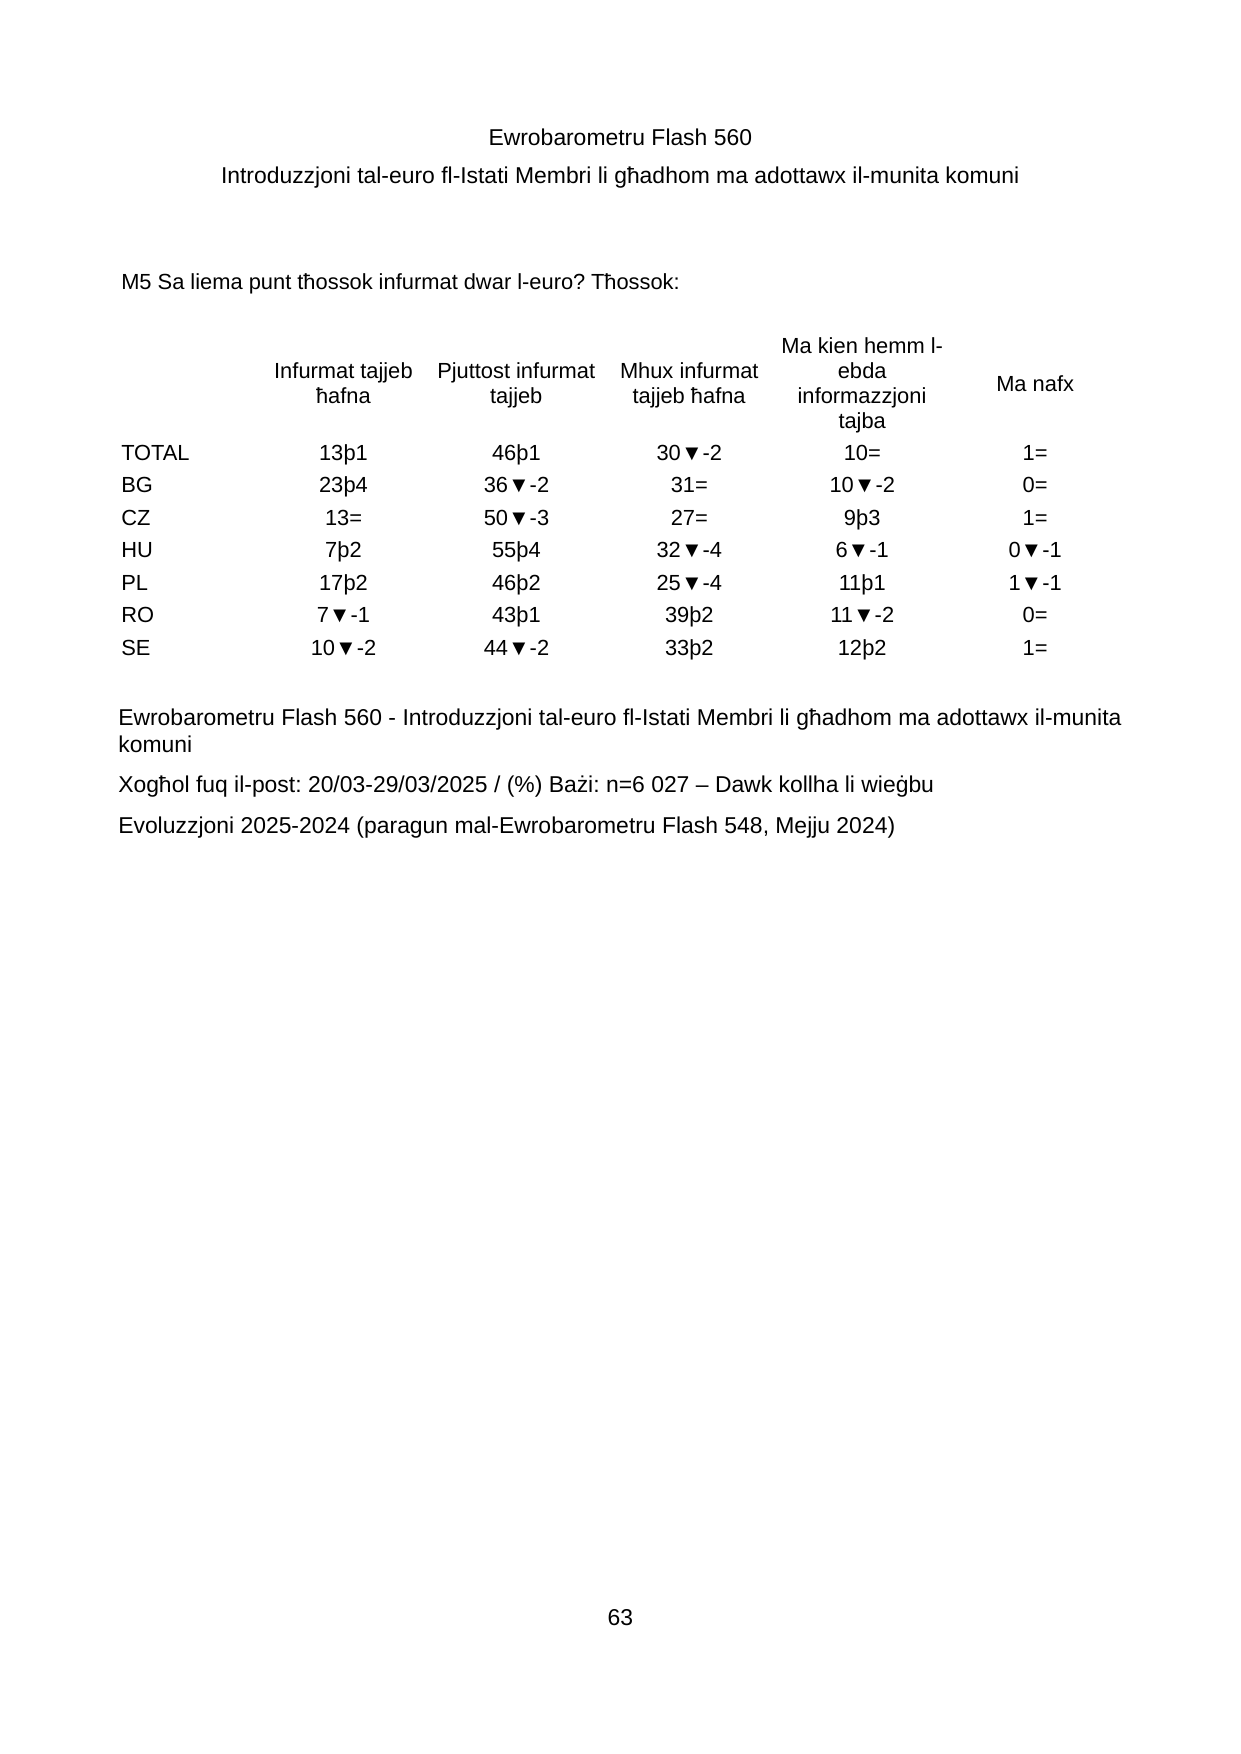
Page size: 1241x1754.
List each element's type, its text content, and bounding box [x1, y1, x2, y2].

table_cell [949, 298, 1121, 330]
table_header M5 Sa liema punt tħossok infurmat dwar l-euro? Tħossok: [118, 265, 1121, 297]
table_cell 17þ2 [257, 566, 430, 598]
table_cell 43þ1 [430, 599, 603, 631]
table_cell HU [118, 534, 257, 566]
table_cell [118, 330, 257, 436]
table_cell 33þ2 [603, 631, 776, 663]
table_cell 0= [949, 599, 1121, 631]
table_cell 11þ1 [776, 566, 948, 598]
table_cell 1= [949, 631, 1121, 663]
table_cell [257, 298, 430, 330]
table_cell Infurmat tajjeb ħafna [257, 330, 430, 436]
table_cell 10▼-2 [776, 469, 948, 501]
table_cell Ma kien hemm l-ebda informazzjoni tajba [776, 330, 948, 436]
table_cell RO [118, 599, 257, 631]
table_cell 6▼-1 [776, 534, 948, 566]
table_cell 32▼-4 [603, 534, 776, 566]
table_cell 7▼-1 [257, 599, 430, 631]
text Ewrobarometru Flash 560 - Introduzzjoni tal-euro fl-Istati Membri li għadhom ma adottawx il-munita komuni [118, 704, 1122, 757]
table_cell [430, 298, 603, 330]
table_cell CZ [118, 501, 257, 534]
table_cell 7þ2 [257, 534, 430, 566]
table_cell 44▼-2 [430, 631, 603, 663]
table_cell [118, 298, 257, 330]
table_cell 27= [603, 501, 776, 534]
table_cell 0= [949, 469, 1121, 501]
table_cell 55þ4 [430, 534, 603, 566]
table_cell 23þ4 [257, 469, 430, 501]
table_cell Mhux infurmat tajjeb ħafna [603, 330, 776, 436]
table_cell SE [118, 631, 257, 663]
table_cell 10▼-2 [257, 631, 430, 663]
table_cell 1▼-1 [949, 566, 1121, 598]
table_cell 46þ2 [430, 566, 603, 598]
table_cell Ma nafx [949, 330, 1121, 436]
table_cell 36▼-2 [430, 469, 603, 501]
table_cell 39þ2 [603, 599, 776, 631]
table_cell TOTAL [118, 436, 257, 469]
table_cell Pjuttost infurmat tajjeb [430, 330, 603, 436]
table_cell 12þ2 [776, 631, 948, 663]
table_cell 30▼-2 [603, 436, 776, 469]
table_cell 50▼-3 [430, 501, 603, 534]
text Evoluzzjoni 2025-2024 (paragun mal-Ewrobarometru Flash 548, Mejju 2024) [118, 812, 1122, 839]
table_cell BG [118, 469, 257, 501]
table_cell 13þ1 [257, 436, 430, 469]
table_cell 31= [603, 469, 776, 501]
table_cell 1= [949, 501, 1121, 534]
table_cell 9þ3 [776, 501, 948, 534]
table_cell 1= [949, 436, 1121, 469]
table_cell 10= [776, 436, 948, 469]
table_cell 46þ1 [430, 436, 603, 469]
table_cell 13= [257, 501, 430, 534]
table_cell PL [118, 566, 257, 598]
table_cell 11▼-2 [776, 599, 948, 631]
text Xogħol fuq il-post: 20/03-29/03/2025 / (%) Bażi: n=6 027 – Dawk kollha li wieġbu [118, 771, 1122, 798]
table_cell [776, 298, 948, 330]
table_cell [603, 298, 776, 330]
table_cell 0▼-1 [949, 534, 1121, 566]
table_cell 25▼-4 [603, 566, 776, 598]
